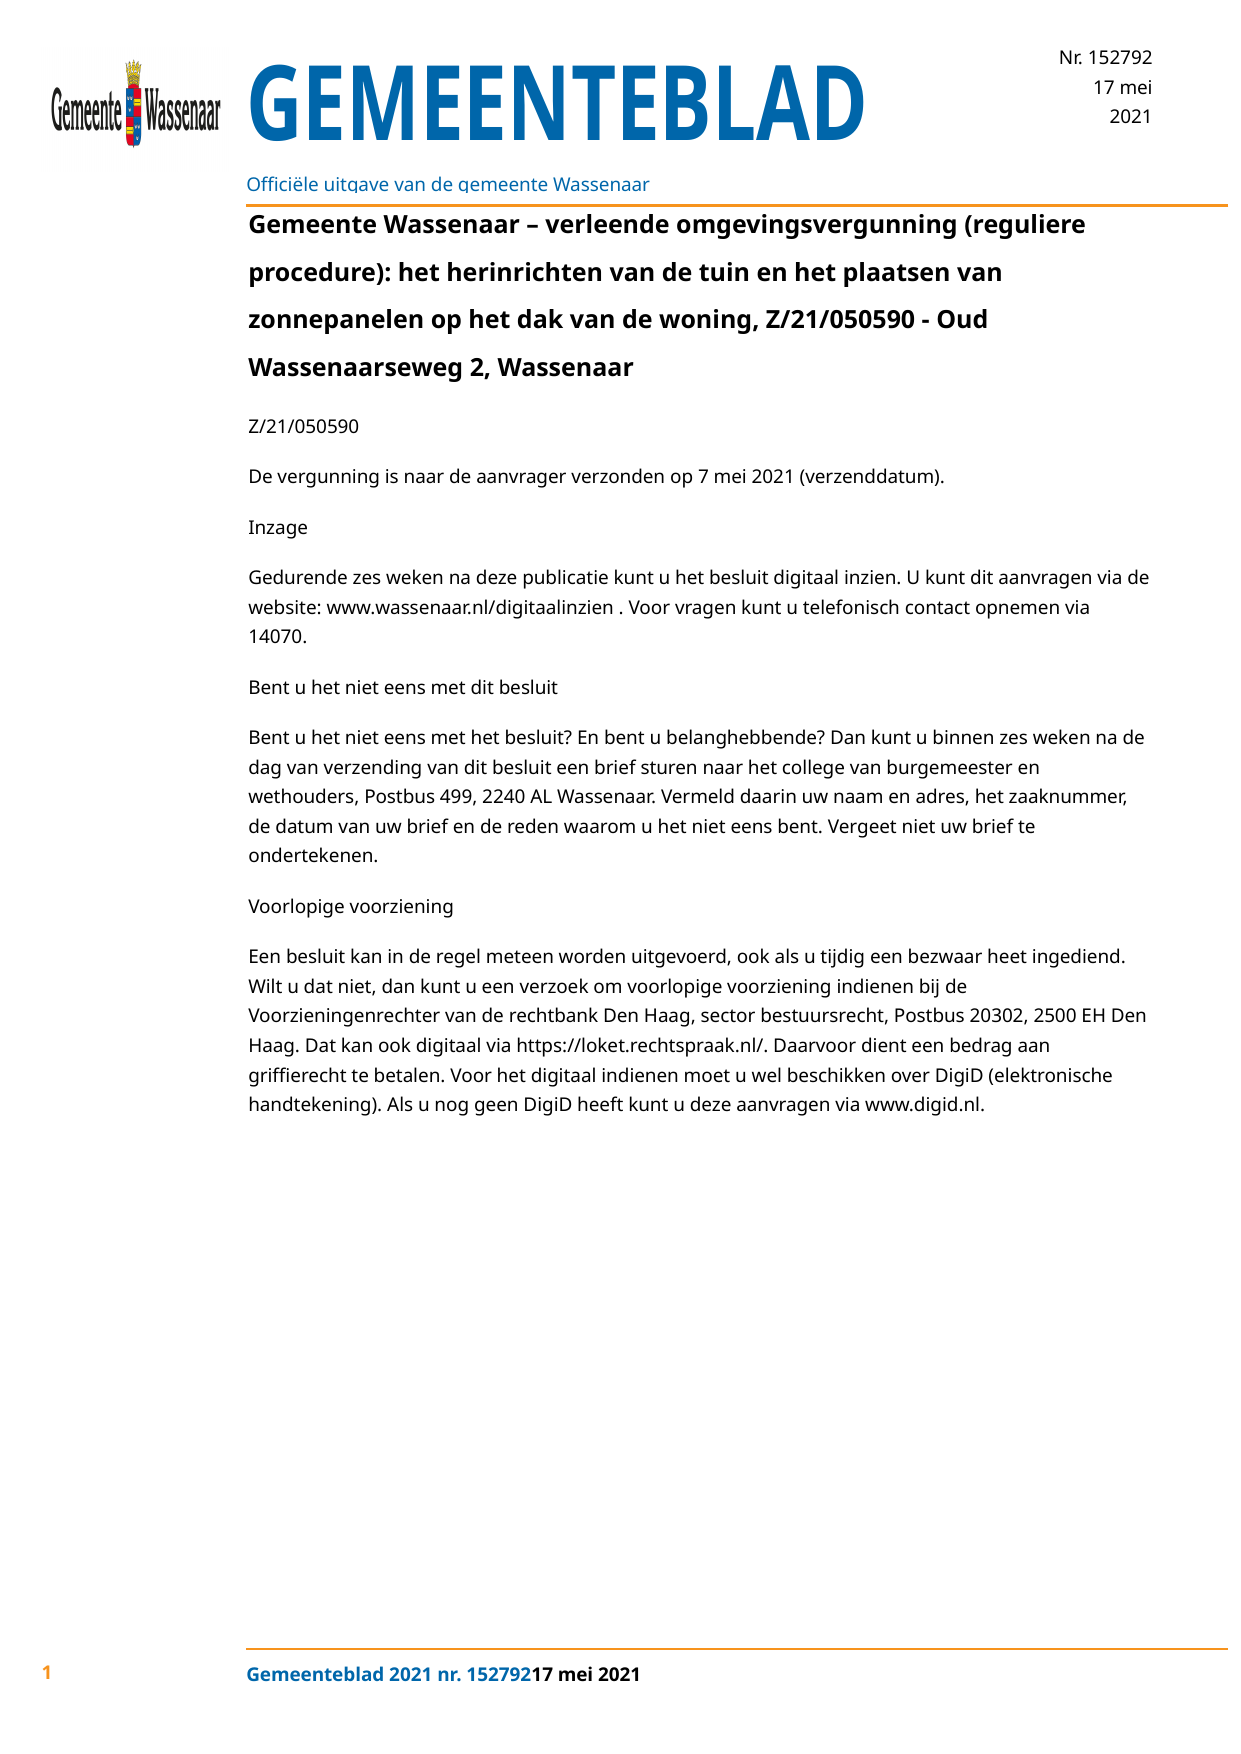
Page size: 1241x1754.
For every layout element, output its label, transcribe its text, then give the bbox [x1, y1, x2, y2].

picture [41, 47, 231, 172]
text Gemeente Wassenaar – verleende omgevingsvergunning (reguliere procedure): het herinrichten van de tuin en het plaatsen van zonnepanelen op het dak van de woning, Z/21/050590 - Oud Wassenaarseweg 2, Wassenaar [248, 207, 1152, 384]
text Voorlopige voorziening [248, 893, 1152, 919]
text Inzage [248, 514, 1152, 540]
text Bent u het niet eens met het besluit? En bent u belanghebbende? Dan kunt u binnen zes weken na de dag van verzending van dit besluit een brief sturen naar het college van burgemeester en wethouders, Postbus 499, 2240 AL Wassenaar. Vermeld daarin uw naam en adres, het zaaknummer, de datum van uw brief en de reden waarom u het niet eens bent. Vergeet niet uw brief te ondertekenen. [248, 724, 1152, 868]
text Gedurende zes weken na deze publicatie kunt u het besluit digitaal inzien. U kunt dit aanvragen via de website: www.wassenaar.nl/digitaalinzien . Voor vragen kunt u telefonisch contact opnemen via 14070. [248, 564, 1152, 649]
text Z/21/050590 [248, 413, 1152, 439]
text Een besluit kan in de regel meteen worden uitgevoerd, ook als u tijdig een bezwaar heet ingediend. Wilt u dat niet, dan kunt u een verzoek om voorlopige voorziening indienen bij de Voorzieningenrechter van de rechtbank Den Haag, sector bestuursrecht, Postbus 20302, 2500 EH Den Haag. Dat kan ook digitaal via https://loket.rechtspraak.nl/. Daarvoor dient een bedrag aan griffierecht te betalen. Voor het digitaal indienen moet u wel beschikken over DigiD (elektronische handtekening). Als u nog geen DigiD heeft kunt u deze aanvragen via www.digid.nl. [248, 943, 1152, 1117]
text De vergunning is naar de aanvrager verzonden op 7 mei 2021 (verzenddatum). [248, 463, 1152, 489]
text Bent u het niet eens met dit besluit [248, 674, 1152, 700]
